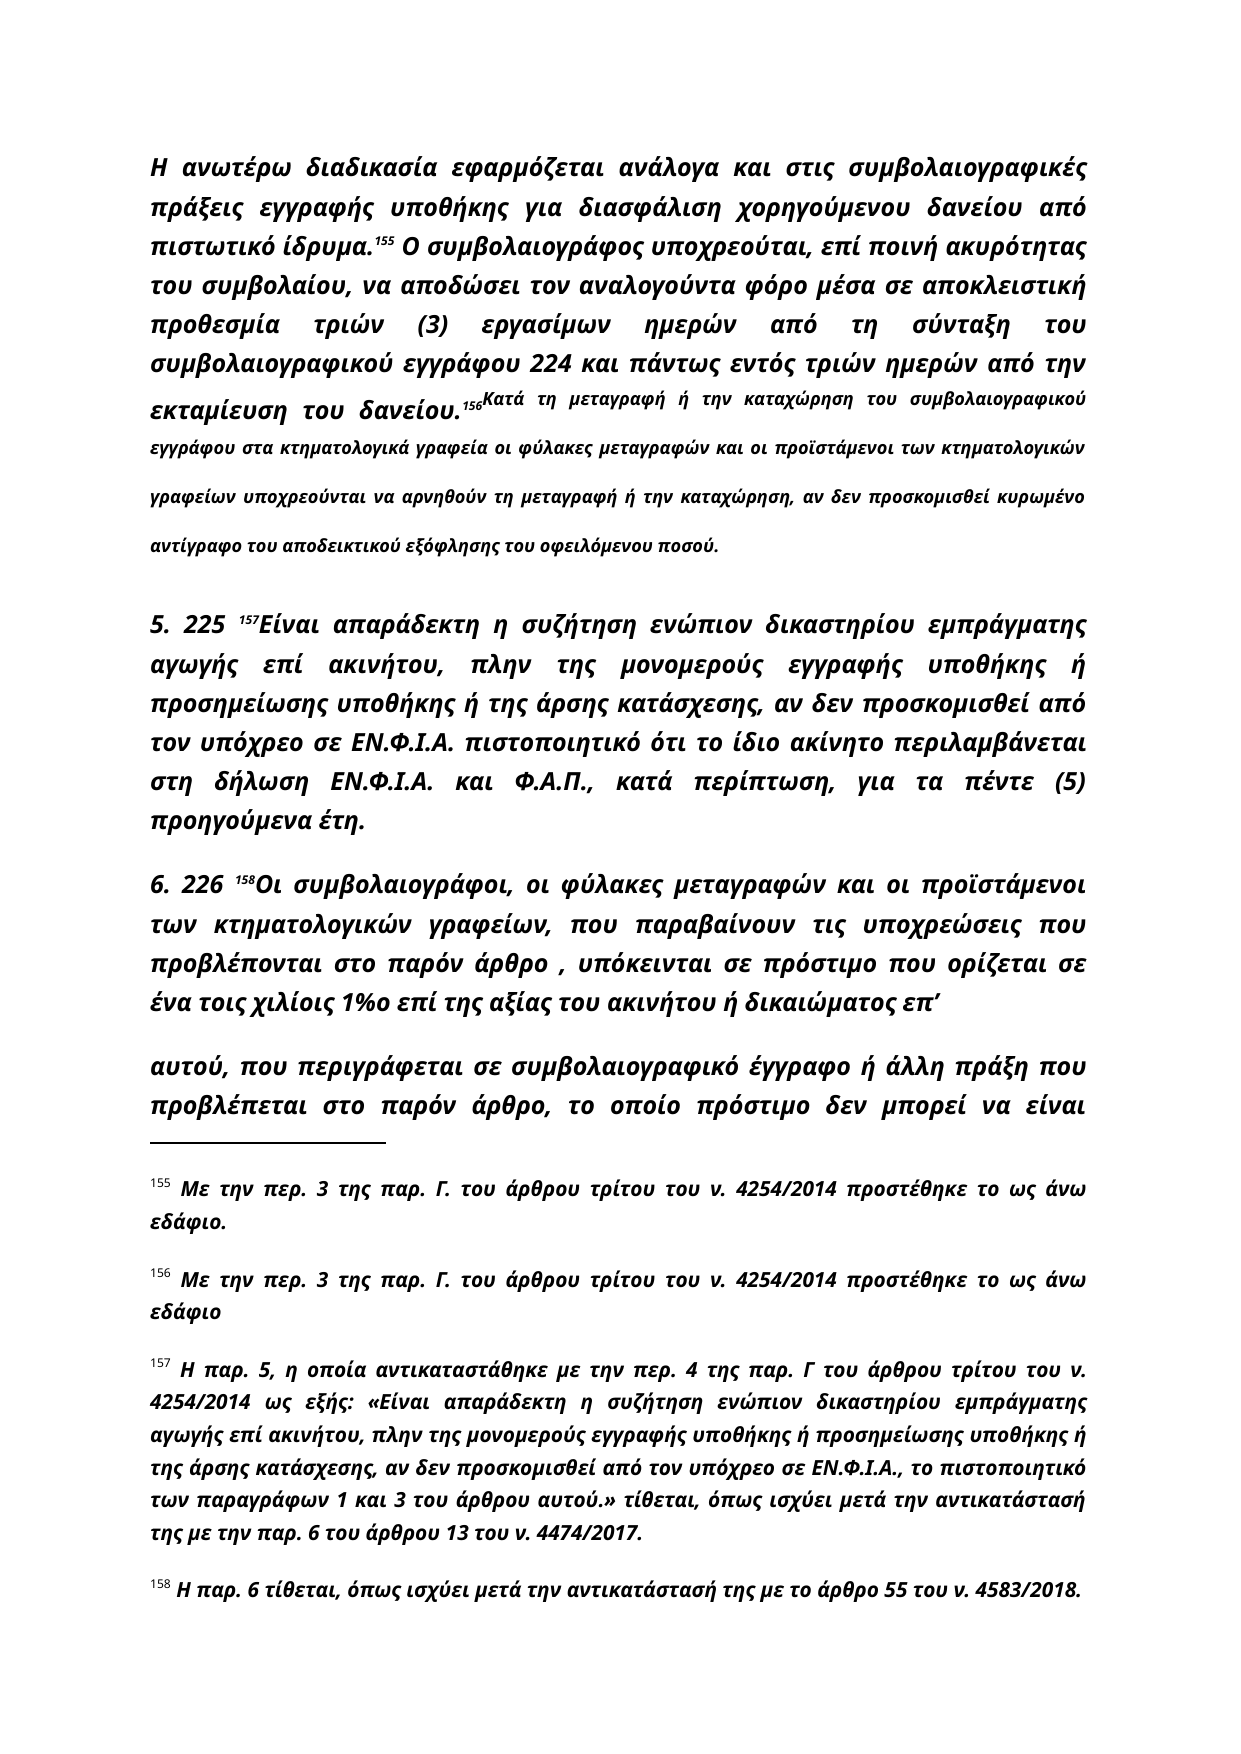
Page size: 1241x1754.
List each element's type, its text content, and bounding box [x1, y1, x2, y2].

text Η ανωτέρω διαδικασία εφαρμόζεται ανάλογα και στις συμβολαιογραφικές πράξεις εγγραφής υποθήκης για διασφάλιση χορηγούμενου δανείου από πιστωτικό ίδρυμα. Ο συμβολαιογράφος υποχρεούται, επί ποινή ακυρότητας του συμβολαίου, να αποδώσει τον αναλογούντα φόρο μέσα σε αποκλειστική προθεσμία τριών (3) εργασίμων ημερών από τη σύνταξη του συμβολαιογραφικού εγγράφου 224 και πάντως εντός τριών ημερών από την εκταμίευση του δανείου.Κατά τη μεταγραφή ή την καταχώρηση του συμβολαιογραφικού εγγράφου στα κτηματολογικά γραφεία οι φύλακες μεταγραφών και οι προϊστάμενοι των κτηματολογικών γραφείων υποχρεούνται να αρνηθούν τη μεταγραφή ή την καταχώρηση, αν δεν προσκομισθεί κυρωμένο αντίγραφο του αποδεικτικού εξόφλησης του οφειλόμενου ποσού. [150, 150, 1090, 576]
text 6. 226 Οι συμβολαιογράφοι, οι φύλακες μεταγραφών και οι προϊστάμενοι των κτηματολογικών γραφείων, που παραβαίνουν τις υποχρεώσεις που προβλέπονται στο παρόν άρθρο , υπόκεινται σε πρόστιμο που ορίζεται σε ένα τοις χιλίοις 1%ο επί της αξίας του ακινήτου ή δικαιώματος επ’ [150, 867, 1090, 1019]
text Με την περ. 3 της παρ. Γ. του άρθρου τρίτου του ν. 4254/2014 προστέθηκε το ως άνω εδάφιο [150, 1265, 1090, 1326]
text Με την περ. 3 της παρ. Γ. του άρθρου τρίτου του ν. 4254/2014 προστέθηκε το ως άνω εδάφιο. [150, 1174, 1090, 1236]
text 5. 225 Είναι απαράδεκτη η συζήτηση ενώπιον δικαστηρίου εµπράγµατης αγωγής επί ακινήτου, πλην της µονοµερούς εγγραφής υποθήκης ή προσηµείωσης υποθήκης ή της άρσης κατάσχεσης, αν δεν προσκοµισθεί από τον υπόχρεο σε ΕΝ.Φ.Ι.Α. πιστοποιητικό ότι το ίδιο ακίνητο περιλαµβάνεται στη δήλωση ΕΝ.Φ.Ι.Α. και Φ.Α.Π., κατά περίπτωση, για τα πέντε (5) προηγούµενα έτη. [150, 607, 1090, 837]
text Η παρ. 6 τίθεται, όπως ισχύει μετά την αντικατάστασή της με το άρθρο 55 του ν. 4583/2018. [150, 1576, 1090, 1604]
text Η παρ. 5, η οποία αντικαταστάθηκε με την περ. 4 της παρ. Γ του άρθρου τρίτου του ν. 4254/2014 ως εξής: «Είναι απαράδεκτη η συζήτηση ενώπιον δικαστηρίου εμπράγματης αγωγής επί ακινήτου, πλην της μονομερούς εγγραφής υποθήκης ή προσημείωσης υποθήκης ή της άρσης κατάσχεσης, αν δεν προσκομισθεί από τον υπόχρεο σε ΕΝ.Φ.Ι.Α., το πιστοποιητικό των παραγράφων 1 και 3 του άρθρου αυτού.» τίθεται, όπως ισχύει μετά την αντικατάστασή της με την παρ. 6 του άρθρου 13 του ν. 4474/2017. [150, 1355, 1090, 1546]
text αυτού, που περιγράφεται σε συμβολαιογραφικό έγγραφο ή άλλη πράξη που προβλέπεται στο παρόν άρθρο, το οποίο πρόστιμο δεν μπορεί να είναι [150, 1049, 1090, 1122]
